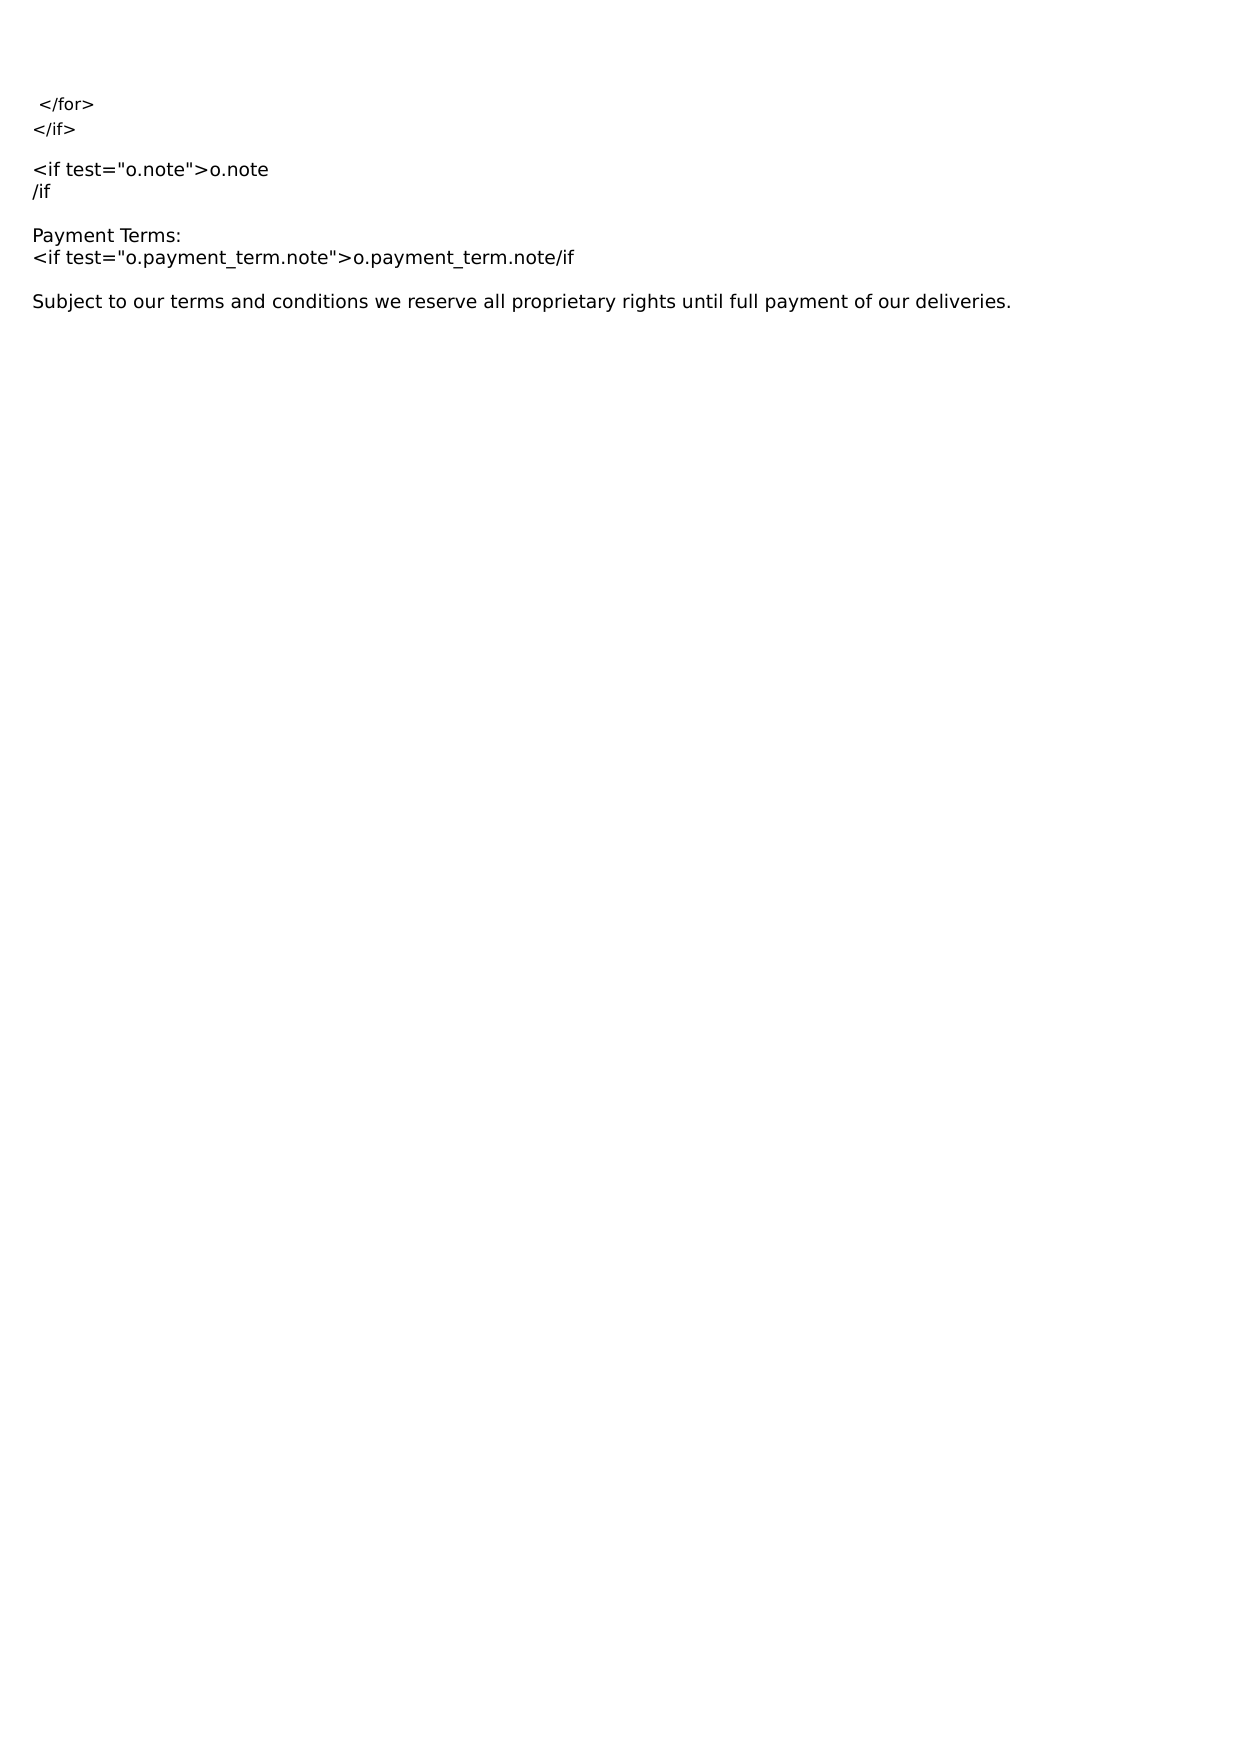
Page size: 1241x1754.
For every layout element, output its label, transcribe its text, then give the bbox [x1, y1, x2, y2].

text </if> [32, 120, 1156, 140]
text Subject to our terms and conditions we reserve all proprietary rights until full payment of our deliveries. [32, 291, 1156, 313]
text <if test="o.payment_term.note">o.payment_term.note/if [32, 247, 1156, 269]
table_cell [656, 89, 797, 120]
text <if test="o.note">o.note /if [32, 159, 1156, 203]
table_cell [459, 89, 656, 120]
text Payment Terms: [32, 225, 1156, 247]
table_cell </for> [32, 89, 459, 120]
